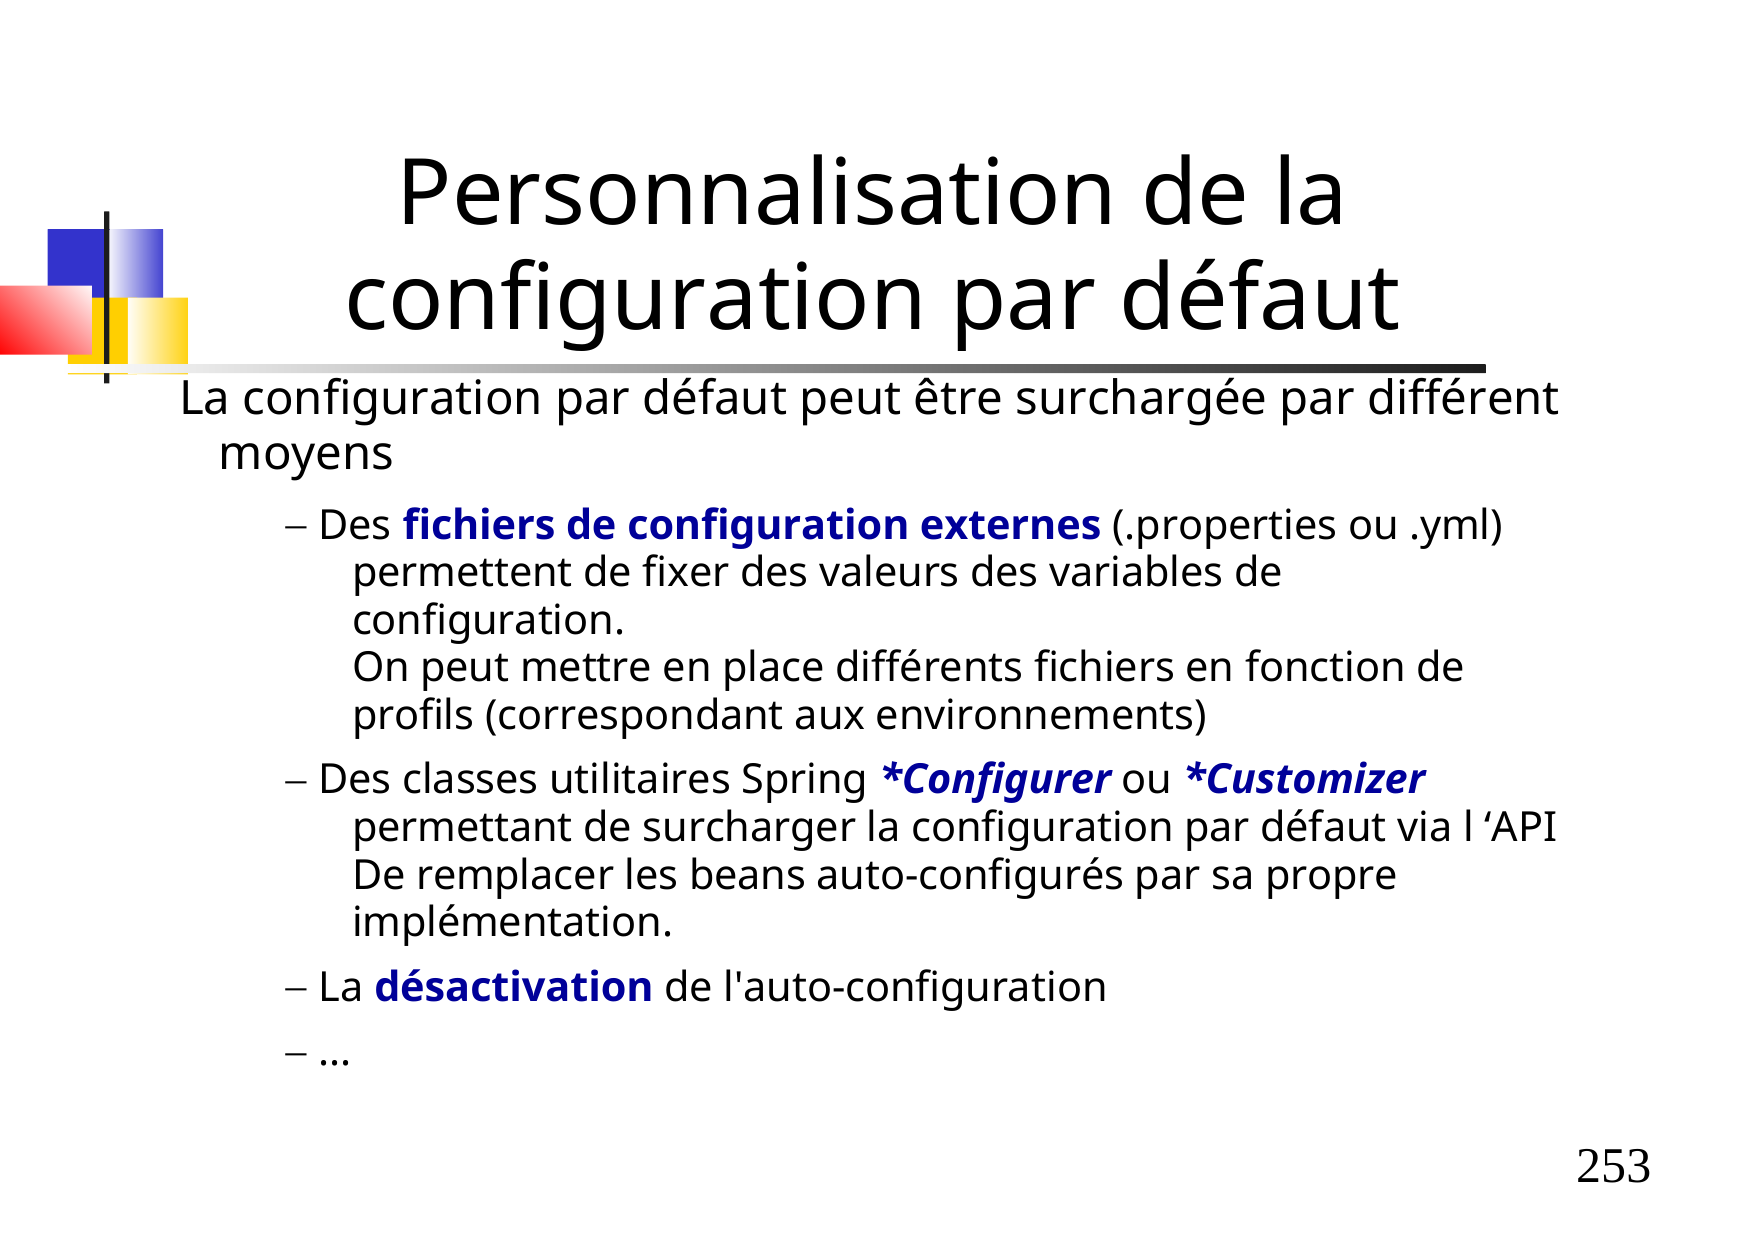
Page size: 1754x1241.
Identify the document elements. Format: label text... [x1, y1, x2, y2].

title Personnalisation de la configuration par défaut [179, 139, 1567, 351]
list La configuration par défaut peut être surchargée par différent moyens Des fichiers de configuration externes (.properties ou .yml) permettent de fixer des valeurs des variables de configuration. On peut mettre en place différents fichiers en fonction de profils (correspondant aux environnements) Des classes utilitaires Spring *Configurer ou *Customizer permettant de surcharger la configuration par défaut via l ‘API De remplacer les beans auto-configurés par sa propre implémentation. La désactivation de l'auto-configuration ... [179, 371, 1567, 1091]
